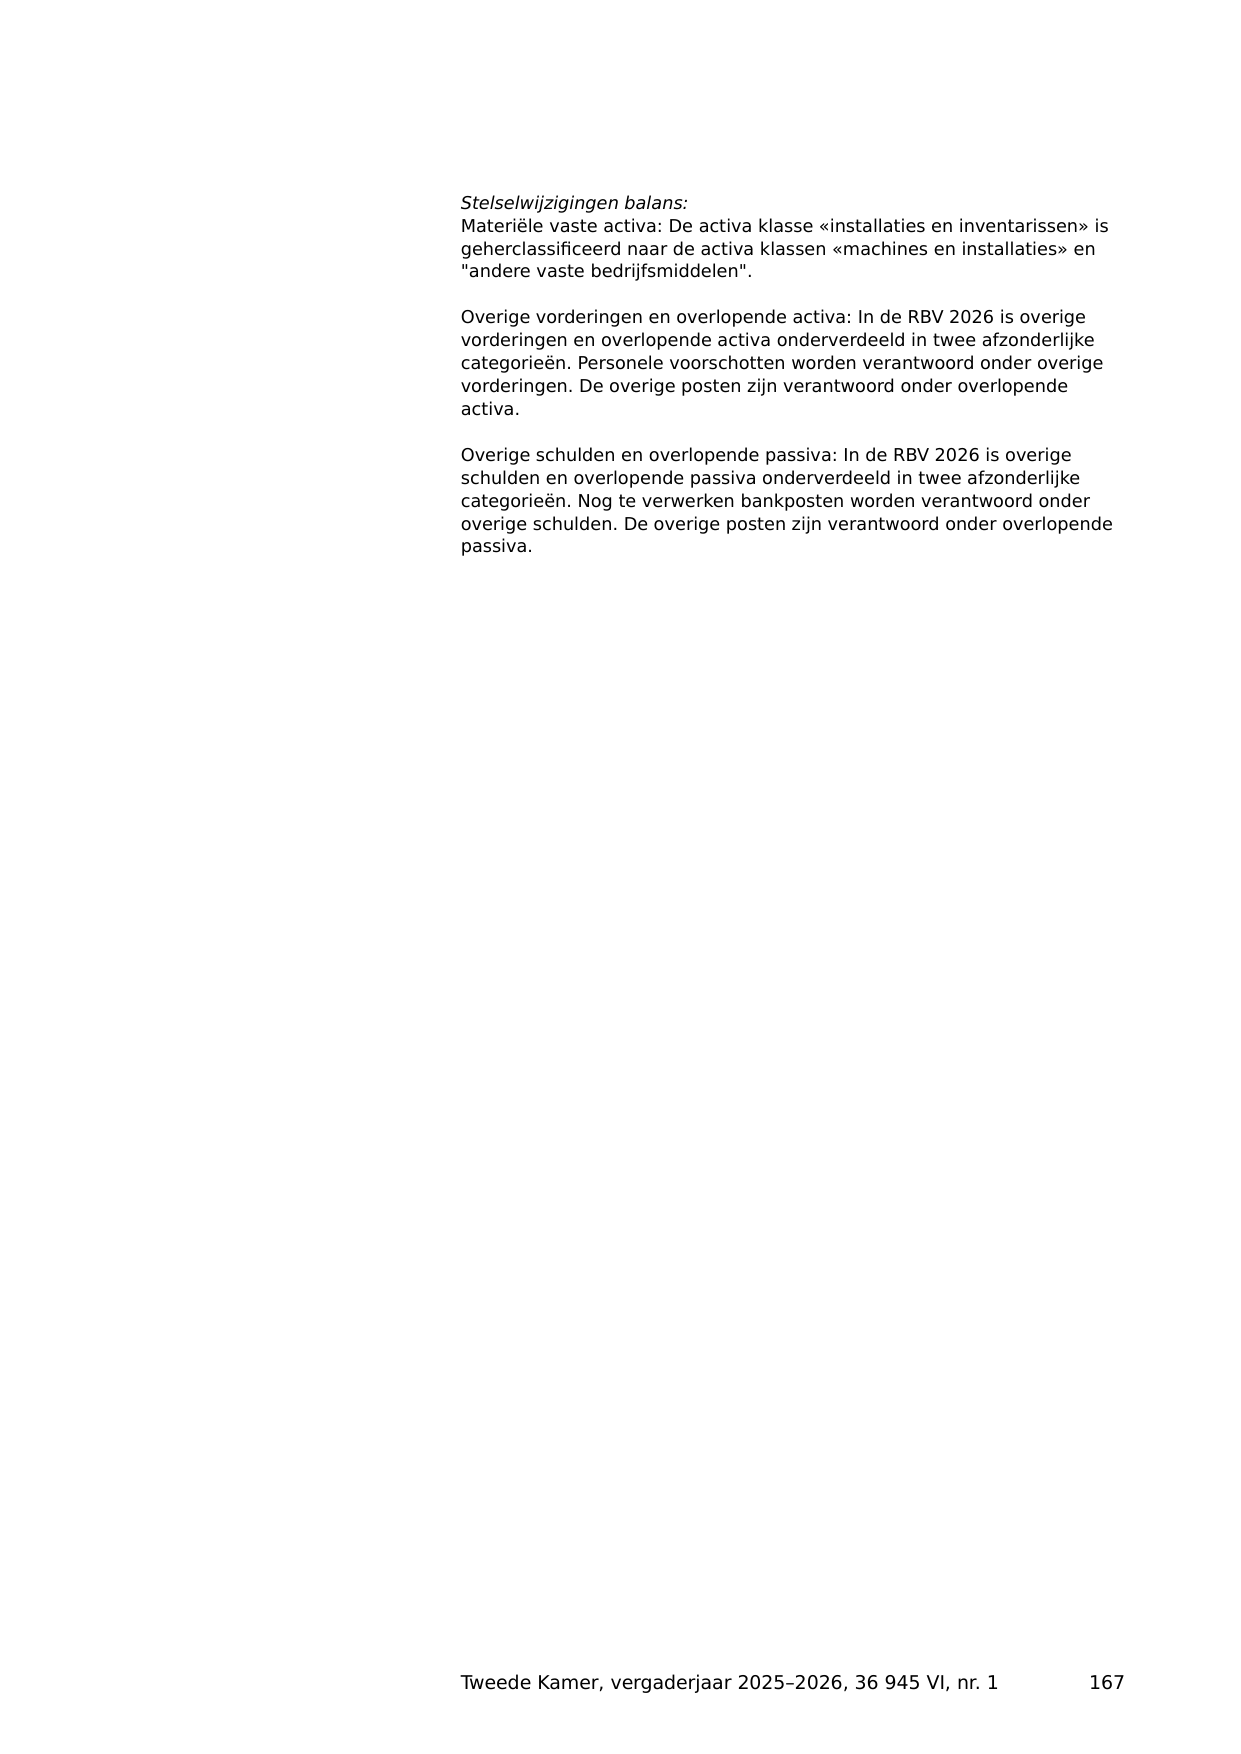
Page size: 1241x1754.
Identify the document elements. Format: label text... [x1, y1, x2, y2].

text Stelselwijzigingen balans: Materiële vaste activa: De activa klasse «installaties en inventarissen» is geherclassificeerd naar de activa klassen «machines en installaties» en "andere vaste bedrijfsmiddelen". [461, 191, 1125, 282]
text Overige vorderingen en overlopende activa: In de RBV 2026 is overige vorderingen en overlopende activa onderverdeeld in twee afzonderlijke categorieën. Personele voorschotten worden verantwoord onder overige vorderingen. De overige posten zijn verantwoord onder overlopende activa. [461, 305, 1125, 420]
text Overige schulden en overlopende passiva: In de RBV 2026 is overige schulden en overlopende passiva onderverdeeld in twee afzonderlijke categorieën. Nog te verwerken bankposten worden verantwoord onder overige schulden. De overige posten zijn verantwoord onder overlopende passiva. [461, 443, 1125, 557]
